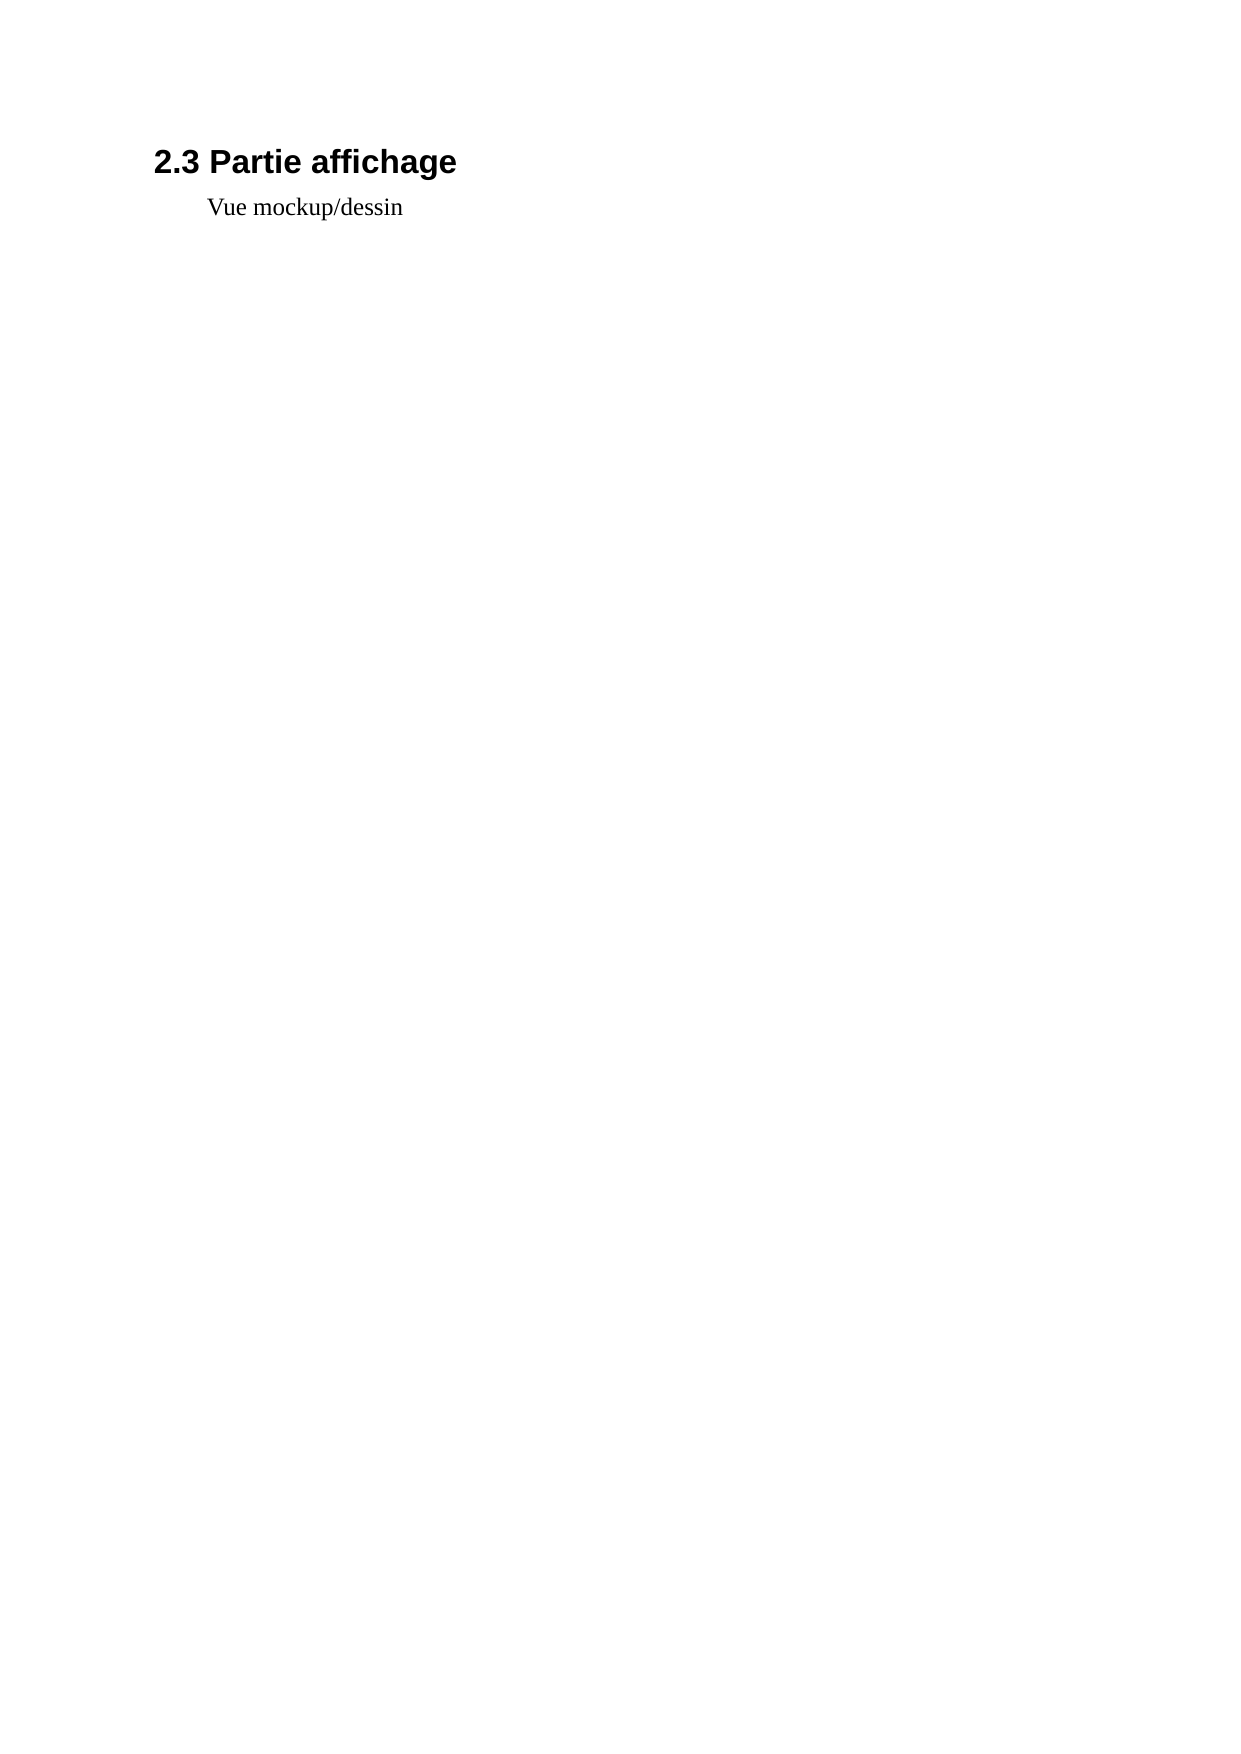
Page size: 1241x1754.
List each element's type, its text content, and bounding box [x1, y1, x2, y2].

subtitle Partie affichage [153, 142, 1104, 180]
text Vue mockup/dessin [118, 192, 1122, 221]
